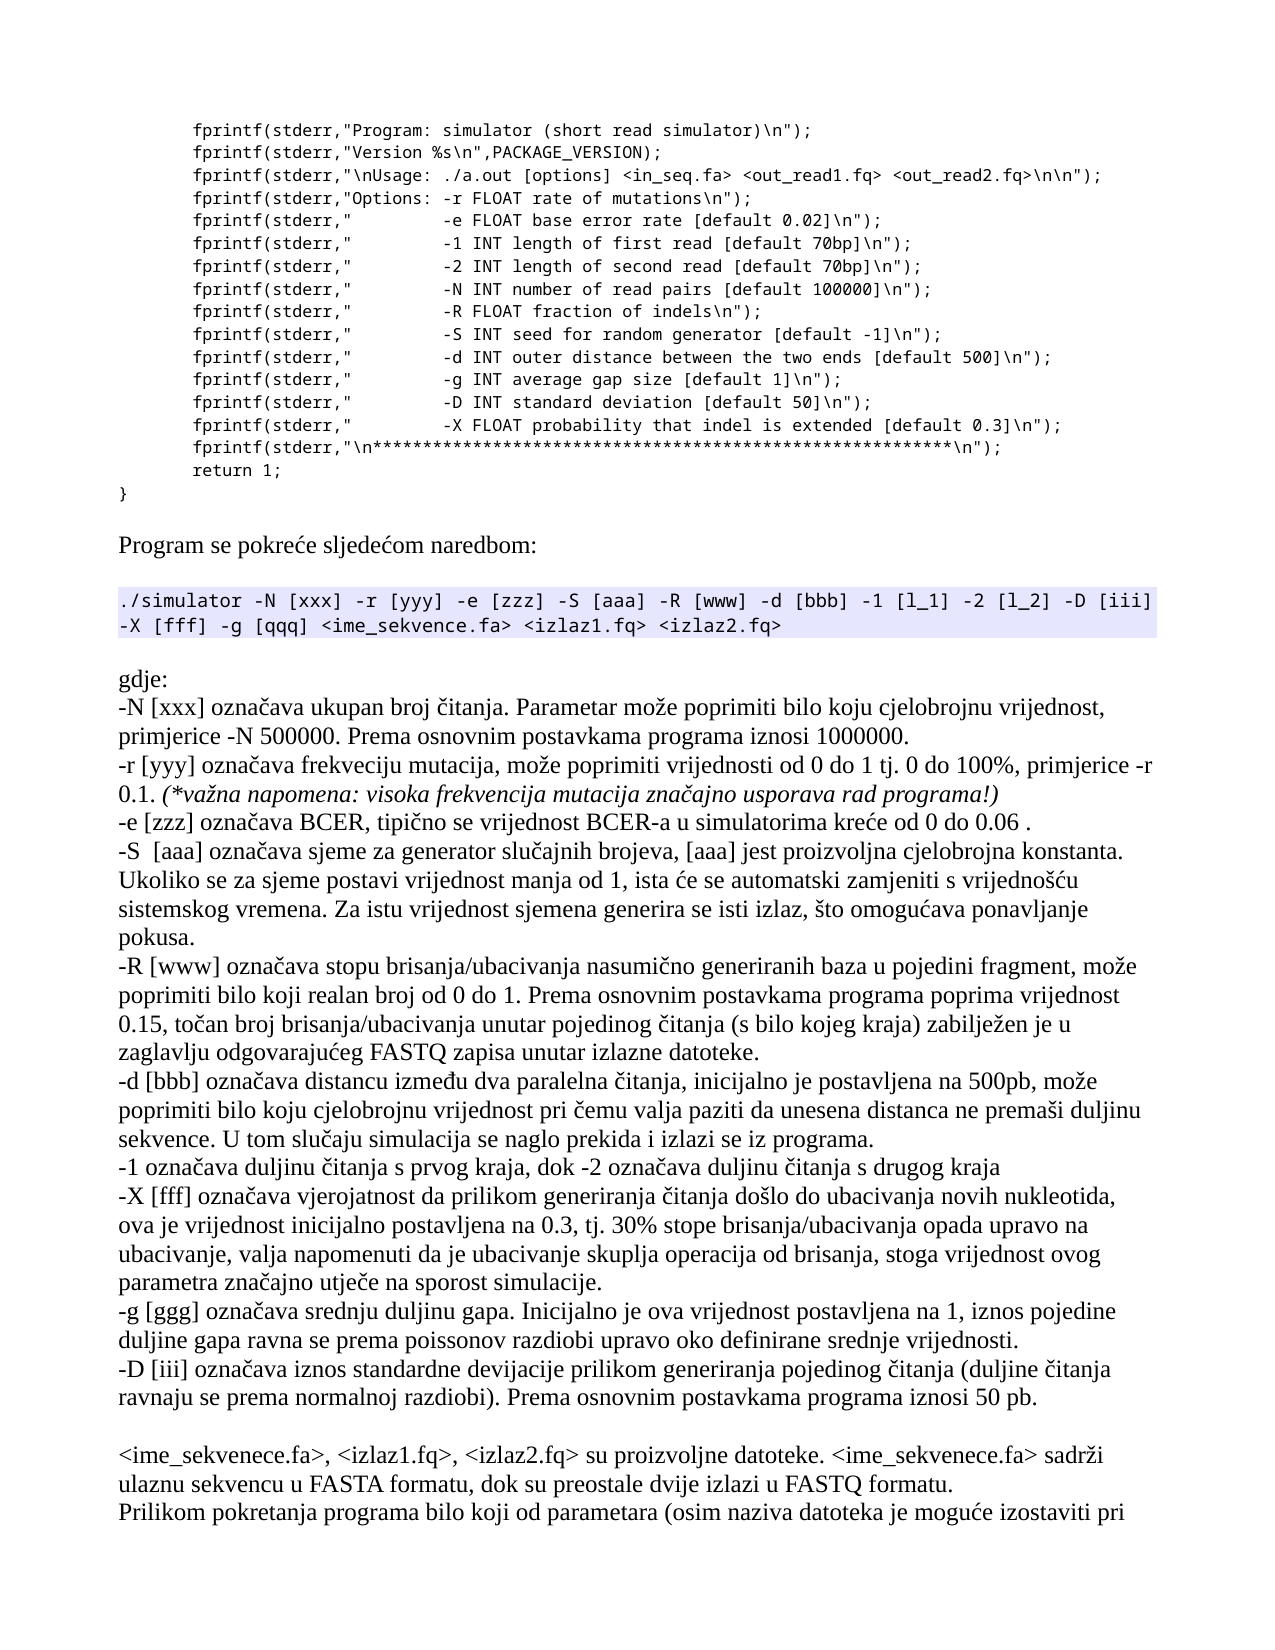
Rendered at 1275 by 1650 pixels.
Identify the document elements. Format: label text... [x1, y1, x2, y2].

text fprintf(stderr," -e FLOAT base error rate [default 0.02]\n"); [118, 209, 1157, 232]
text -S [aaa] označava sjeme za generator slučajnih brojeva, [aaa] jest proizvoljna cjelobrojna konstanta. Ukoliko se za sjeme postavi vrijednost manja od 1, ista će se automatski zamjeniti s vrijednošću sistemskog vremena. Za istu vrijednost sjemena generira se isti izlaz, što omogućava ponavljanje pokusa. [118, 836, 1157, 951]
text fprintf(stderr," -S INT seed for random generator [default -1]\n"); [118, 322, 1157, 345]
text gdje: [118, 664, 1157, 692]
text fprintf(stderr," -N INT number of read pairs [default 100000]\n"); [118, 277, 1157, 300]
text fprintf(stderr," -g INT average gap size [default 1]\n"); [118, 368, 1157, 391]
text fprintf(stderr," -R FLOAT fraction of indels\n"); [118, 300, 1157, 322]
text -1 označava duljinu čitanja s prvog kraja, dok -2 označava duljinu čitanja s drugog kraja [118, 1152, 1157, 1181]
text Program se pokreće sljedećom naredbom: [118, 530, 1157, 558]
text fprintf(stderr," -2 INT length of second read [default 70bp]\n"); [118, 254, 1157, 277]
text fprintf(stderr,"\n**********************************************************\n"); [118, 436, 1157, 459]
text -X [fff] označava vjerojatnost da prilikom generiranja čitanja došlo do ubacivanja novih nukleotida, ova je vrijednost inicijalno postavljena na 0.3, tj. 30% stope brisanja/ubacivanja opada upravo na ubacivanje, valja napomenuti da je ubacivanje skuplja operacija od brisanja, stoga vrijednost ovog parametra značajno utječe na sporost simulacije. [118, 1181, 1157, 1296]
text Prilikom pokretanja programa bilo koji od parametara (osim naziva datoteka je moguće izostaviti pri [118, 1497, 1157, 1526]
text fprintf(stderr,"Version %s\n",PACKAGE_VERSION); [118, 141, 1157, 163]
text -D [iii] označava iznos standardne devijacije prilikom generiranja pojedinog čitanja (duljine čitanja ravnaju se prema normalnoj razdiobi). Prema osnovnim postavkama programa iznosi 50 pb. [118, 1354, 1157, 1411]
text fprintf(stderr," -1 INT length of first read [default 70bp]\n"); [118, 232, 1157, 254]
text -R [www] označava stopu brisanja/ubacivanja nasumično generiranih baza u pojedini fragment, može poprimiti bilo koji realan broj od 0 do 1. Prema osnovnim postavkama programa poprima vrijednost 0.15, točan broj brisanja/ubacivanja unutar pojedinog čitanja (s bilo kojeg kraja) zabilježen je u zaglavlju odgovarajućeg FASTQ zapisa unutar izlazne datoteke. [118, 951, 1157, 1066]
text -e [zzz] označava BCER, tipično se vrijednost BCER-a u simulatorima kreće od 0 do 0.06 . [118, 807, 1157, 836]
text } [118, 481, 1157, 504]
text fprintf(stderr,"\nUsage: ./a.out [options] <in_seq.fa> <out_read1.fq> <out_read2.fq>\n\n"); [118, 163, 1157, 186]
text -g [ggg] označava srednju duljinu gapa. Inicijalno je ova vrijednost postavljena na 1, iznos pojedine duljine gapa ravna se prema poissonov razdiobi upravo oko definirane srednje vrijednosti. [118, 1296, 1157, 1354]
text fprintf(stderr,"Options: -r FLOAT rate of mutations\n"); [118, 186, 1157, 209]
text -d [bbb] označava distancu između dva paralelna čitanja, inicijalno je postavljena na 500pb, može poprimiti bilo koju cjelobrojnu vrijednost pri čemu valja paziti da unesena distanca ne premaši duljinu sekvence. U tom slučaju simulacija se naglo prekida i izlazi se iz programa. [118, 1066, 1157, 1152]
text fprintf(stderr," -D INT standard deviation [default 50]\n"); [118, 391, 1157, 413]
text -r [yyy] označava frekveciju mutacija, može poprimiti vrijednosti od 0 do 1 tj. 0 do 100%, primjerice -r 0.1. (*važna napomena: visoka frekvencija mutacija značajno usporava rad programa!) [118, 750, 1157, 807]
text fprintf(stderr," -d INT outer distance between the two ends [default 500]\n"); [118, 345, 1157, 368]
text ./simulator -N [xxx] -r [yyy] -e [zzz] -S [aaa] -R [www] -d [bbb] -1 [l_1] -2 [l_2] -D [iii] -X [fff] -g [qqq] <ime_sekvence.fa> <izlaz1.fq> <izlaz2.fq> [118, 587, 1157, 638]
text return 1; [118, 459, 1157, 481]
text fprintf(stderr,"Program: simulator (short read simulator)\n"); [118, 118, 1157, 141]
text -N [xxx] označava ukupan broj čitanja. Parametar može poprimiti bilo koju cjelobrojnu vrijednost, primjerice -N 500000. Prema osnovnim postavkama programa iznosi 1000000. [118, 692, 1157, 750]
text fprintf(stderr," -X FLOAT probability that indel is extended [default 0.3]\n"); [118, 413, 1157, 436]
text <ime_sekvenece.fa>, <izlaz1.fq>, <izlaz2.fq> su proizvoljne datoteke. <ime_sekvenece.fa> sadrži ulaznu sekvencu u FASTA formatu, dok su preostale dvije izlazi u FASTQ formatu. [118, 1440, 1157, 1497]
